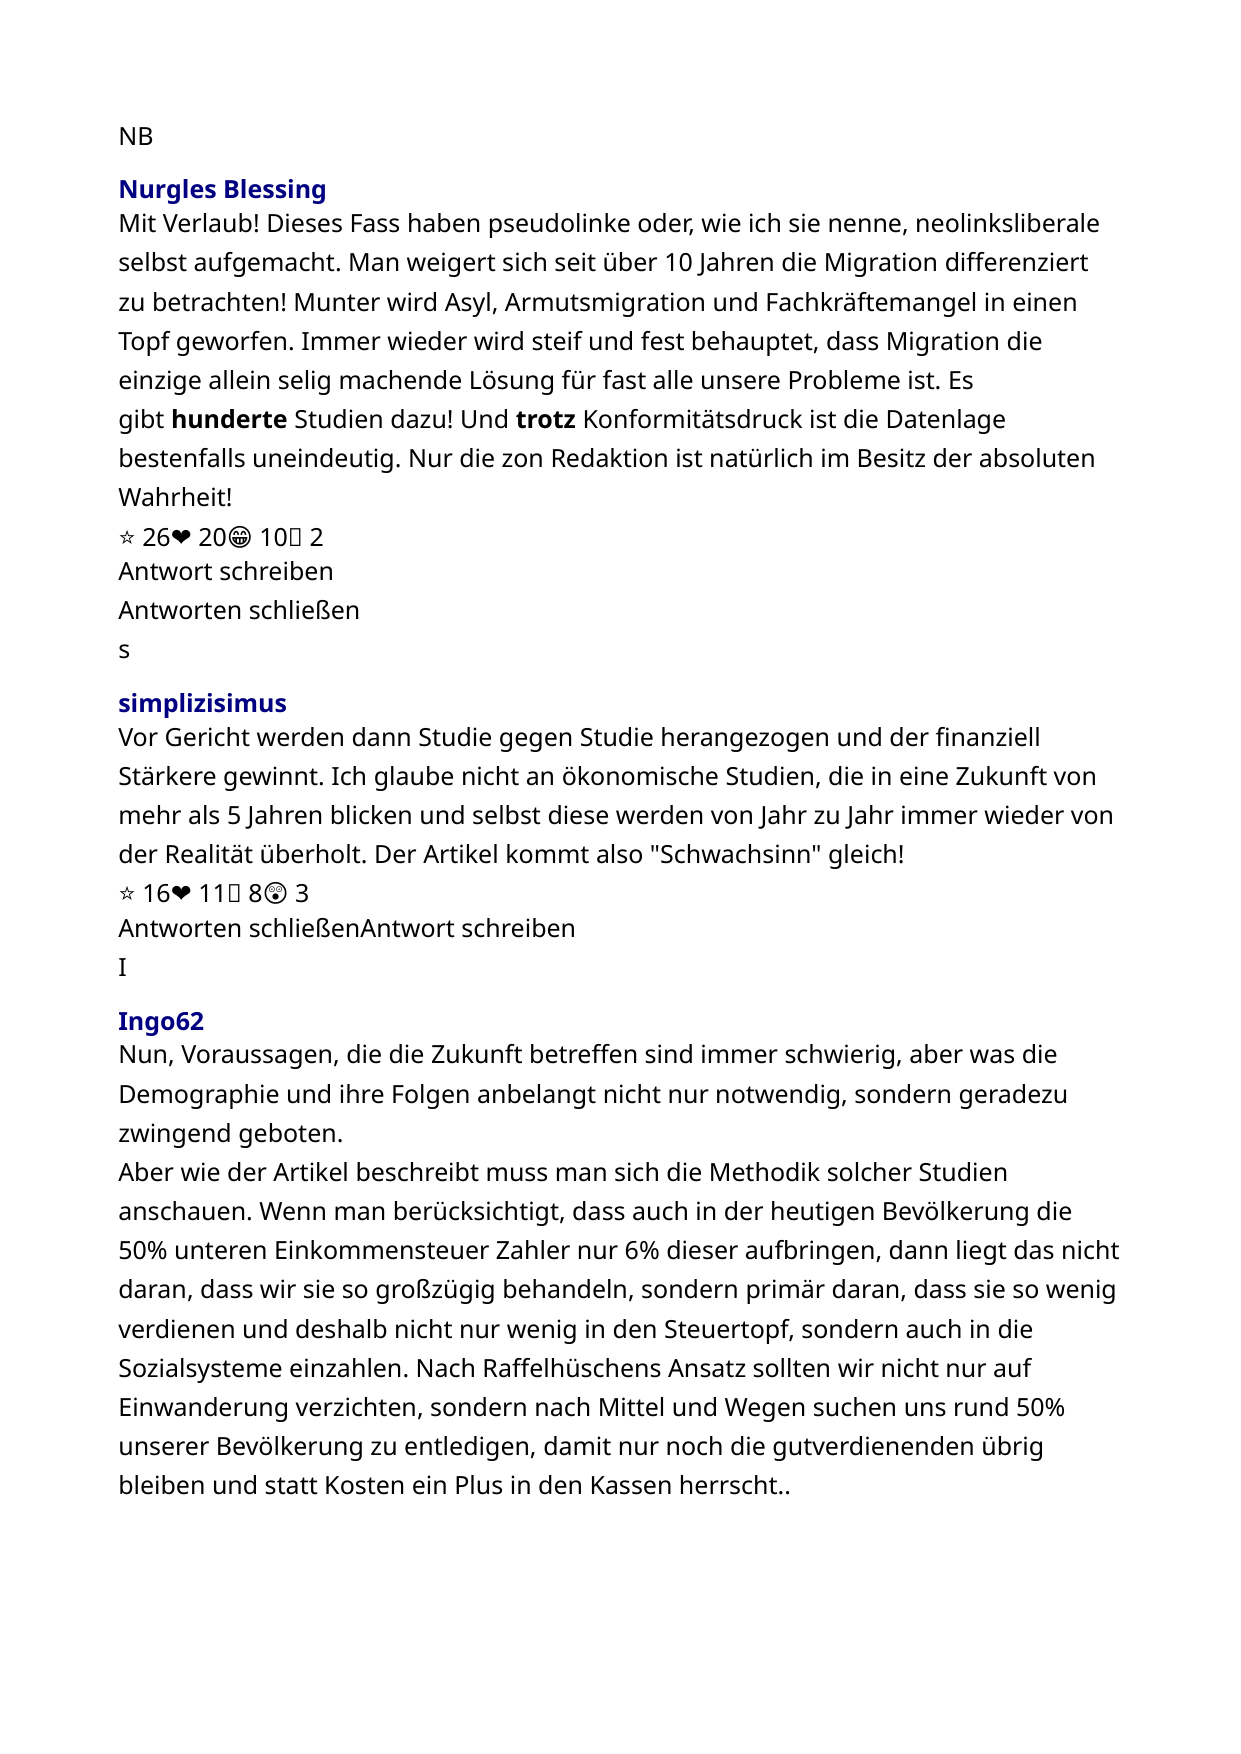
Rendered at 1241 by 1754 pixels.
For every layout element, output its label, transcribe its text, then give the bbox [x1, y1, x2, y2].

text Antworten schließen [118, 592, 1122, 627]
text s [118, 632, 1122, 666]
text ⭐️ 26❤️ 20😁 10🙁 2 [118, 519, 1122, 553]
subtitle Ingo62 [118, 1003, 1122, 1037]
text Nun, Voraussagen, die die Zukunft betreffen sind immer schwierig, aber was die Demographie und ihre Folgen anbelangt nicht nur notwendig, sondern geradezu zwingend geboten. [118, 1037, 1122, 1149]
subtitle simplizisimus [118, 685, 1122, 719]
text Aber wie der Artikel beschreibt muss man sich die Methodik solcher Studien anschauen. Wenn man berücksichtigt, dass auch in der heutigen Bevölkerung die 50% unteren Einkommensteuer Zahler nur 6% dieser aufbringen, dann liegt das nicht daran, dass wir sie so großzügig behandeln, sondern primär daran, dass sie so wenig verdienen und deshalb nicht nur wenig in den Steuertopf, sondern auch in die Sozialsysteme einzahlen. Nach Raffelhüschens Ansatz sollten wir nicht nur auf Einwanderung verzichten, sondern nach Mittel und Wegen suchen uns rund 50% unserer Bevölkerung zu entledigen, damit nur noch die gutverdienenden übrig bleiben und statt Kosten ein Plus in den Kassen herrscht.. [118, 1155, 1122, 1502]
text NB [118, 118, 1122, 152]
text Antworten schließenAntwort schreiben [118, 910, 1122, 944]
text ⭐️ 16❤️ 11🤨 8😲 3 [118, 876, 1122, 910]
text Mit Verlaub! Dieses Fass haben pseudolinke oder, wie ich sie nenne, neolinksliberale selbst aufgemacht. Man weigert sich seit über 10 Jahren die Migration differenziert zu betrachten! Munter wird Asyl, Armutsmigration und Fachkräftemangel in einen Topf geworfen. Immer wieder wird steif und fest behauptet, dass Migration die einzige allein selig machende Lösung für fast alle unsere Probleme ist. Es gibt hunderte Studien dazu! Und trotz Konformitätsdruck ist die Datenlage bestenfalls uneindeutig. Nur die zon Redaktion ist natürlich im Besitz der absoluten Wahrheit! [118, 206, 1122, 514]
text Antwort schreiben [118, 553, 1122, 587]
text I [118, 949, 1122, 983]
text Vor Gericht werden dann Studie gegen Studie herangezogen und der finanziell Stärkere gewinnt. Ich glaube nicht an ökonomische Studien, die in eine Zukunft von mehr als 5 Jahren blicken und selbst diese werden von Jahr zu Jahr immer wieder von der Realität überholt. Der Artikel kommt also "Schwachsinn" gleich! [118, 719, 1122, 871]
subtitle Nurgles Blessing [118, 172, 1122, 206]
